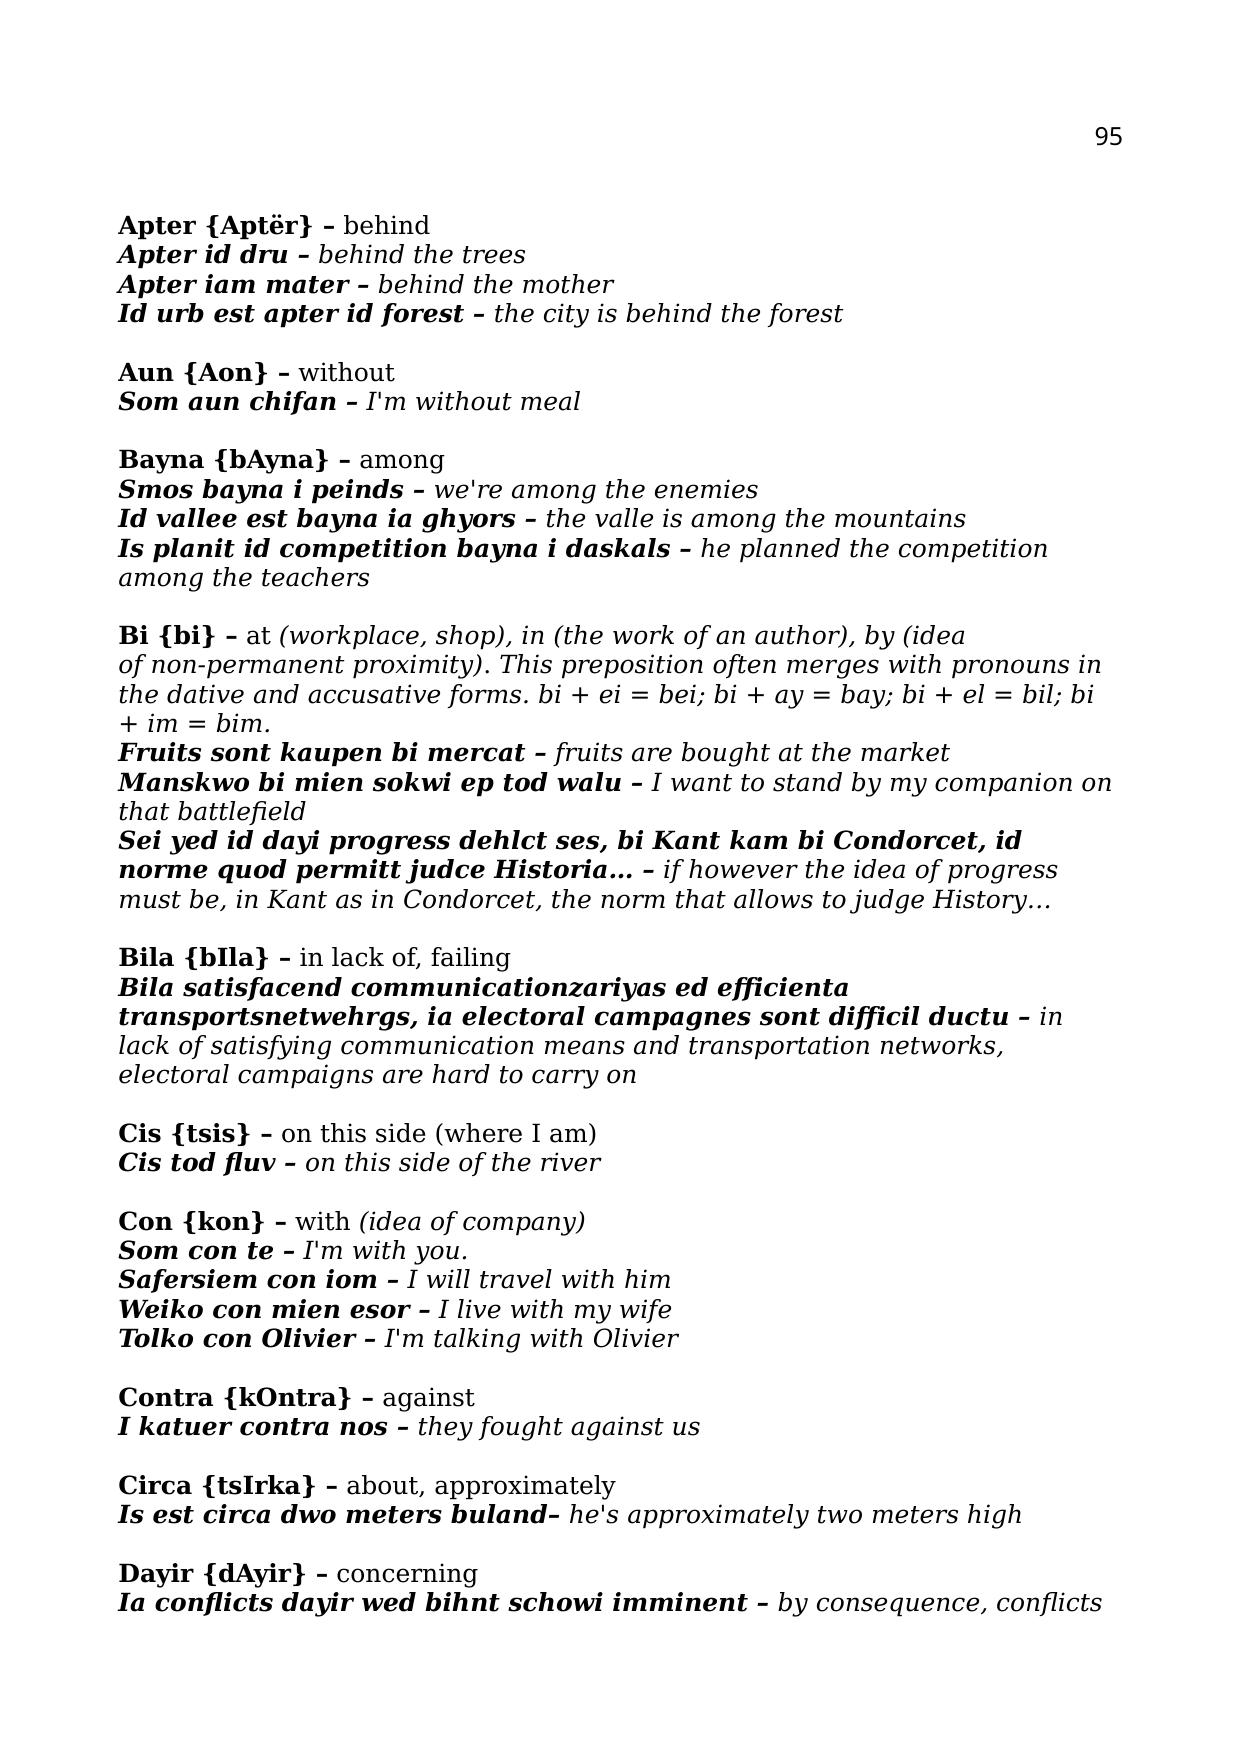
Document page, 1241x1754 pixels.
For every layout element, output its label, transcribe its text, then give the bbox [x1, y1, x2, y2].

text Bayna {bAyna} – among [118, 445, 1123, 475]
text Tolko con Olivier – I'm talking with Olivier [118, 1324, 1123, 1353]
text Apter id dru – behind the trees [118, 240, 1123, 269]
text Cis {tsis} – on this side (where I am) [118, 1119, 1123, 1148]
text Contra {kOntra} – against [118, 1383, 1123, 1412]
text Ia conflicts dayir wed bihnt schowi imminent – by consequence, conflicts [118, 1588, 1123, 1617]
text Is planit id competition bayna i daskals – he planned the competition among the teachers [118, 533, 1123, 592]
text Fruits sont kaupen bi mercat – fruits are bought at the market [118, 738, 1123, 767]
text Safersiem con iom – I will travel with him [118, 1265, 1123, 1295]
text Apter {Aptër} – behind [118, 211, 1123, 240]
text Bi {bi} – at (workplace, shop), in (the work of an author), by (idea [118, 621, 1123, 651]
text Is est circa dwo meters buland– he's approximately two meters high [118, 1500, 1123, 1529]
text Id urb est apter id forest – the city is behind the forest [118, 299, 1123, 328]
text Weiko con mien esor – I live with my wife [118, 1295, 1123, 1324]
text Aun {Aon} – without [118, 357, 1123, 387]
text Apter iam mater – behind the mother [118, 269, 1123, 299]
text Manskwo bi mien sokwi ep tod walu – I want to stand by my companion on that battlefield [118, 767, 1123, 826]
text Dayir {dAyir} – concerning [118, 1558, 1123, 1588]
text I katuer contra nos – they fought against us [118, 1412, 1123, 1441]
text Som con te – I'm with you. [118, 1236, 1123, 1265]
text Bila satisfacend communicationzariyas ed efficienta transportsnetwehrgs, ia electoral campagnes sont difficil ductu – in lack of satisfying communication means and transportation networks, electoral campaigns are hard to carry on [118, 972, 1123, 1089]
text Sei yed id dayi progress dehlct ses, bi Kant kam bi Condorcet, id norme quod permitt judce Historia… – if however the idea of progress must be, in Kant as in Condorcet, the norm that allows to judge History… [118, 826, 1123, 914]
text Som aun chifan – I'm without meal [118, 387, 1123, 416]
text Cis tod fluv – on this side of the river [118, 1148, 1123, 1177]
text Id vallee est bayna ia ghyors – the valle is among the mountains [118, 504, 1123, 533]
text Con {kon} – with (idea of company) [118, 1207, 1123, 1236]
text Circa {tsIrka} – about, approximately [118, 1471, 1123, 1500]
text Smos bayna i peinds – we're among the enemies [118, 475, 1123, 504]
text of non-permanent proximity). This preposition often merges with pronouns in the dative and accusative forms. bi + ei = bei; bi + ay = bay; bi + el = bil; bi + im = bim. [118, 651, 1123, 738]
text Bila {bIla} – in lack of, failing [118, 943, 1123, 972]
